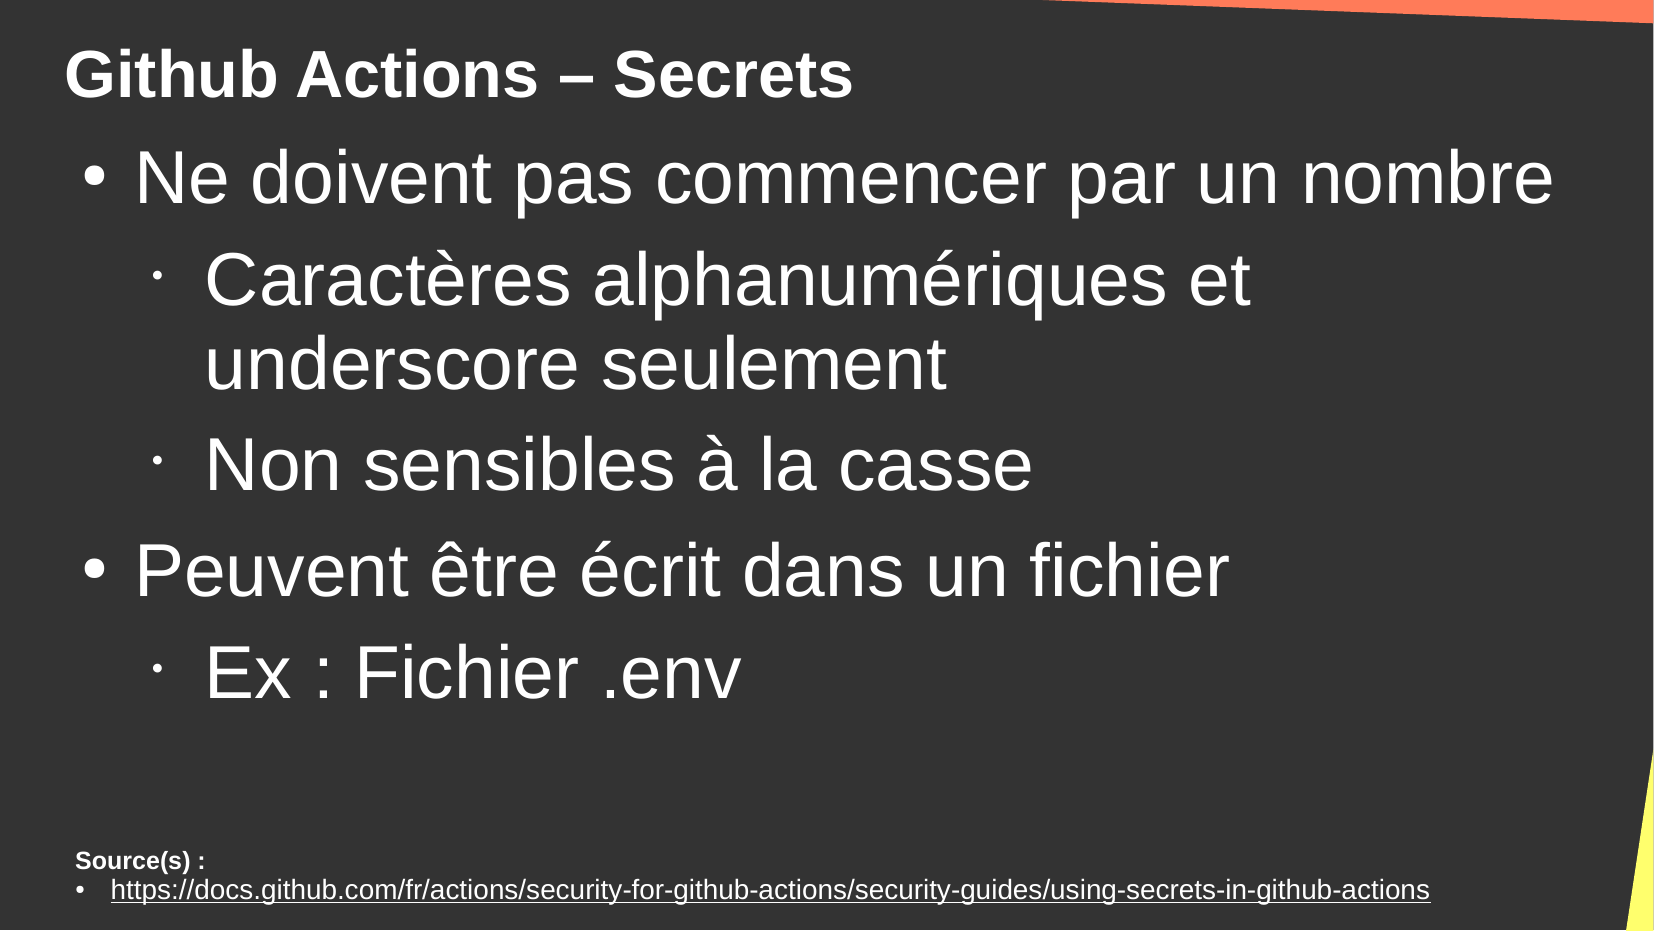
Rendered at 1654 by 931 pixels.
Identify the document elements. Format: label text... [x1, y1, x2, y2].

list Ne doivent pas commencer par un nombre Caractères alphanumériques et underscore seulement Non sensibles à la casse Peuvent être écrit dans un fichier Ex : Fichier .env [63, 135, 1589, 806]
text_box [1626, 745, 1654, 931]
text_box [1042, 0, 1654, 24]
title Github Actions – Secrets [64, 37, 1471, 113]
text_box Source(s) : https://docs.github.com/fr/actions/security-for-github-actions/security-guides/using-secrets-in-github-actions [60, 806, 1607, 914]
